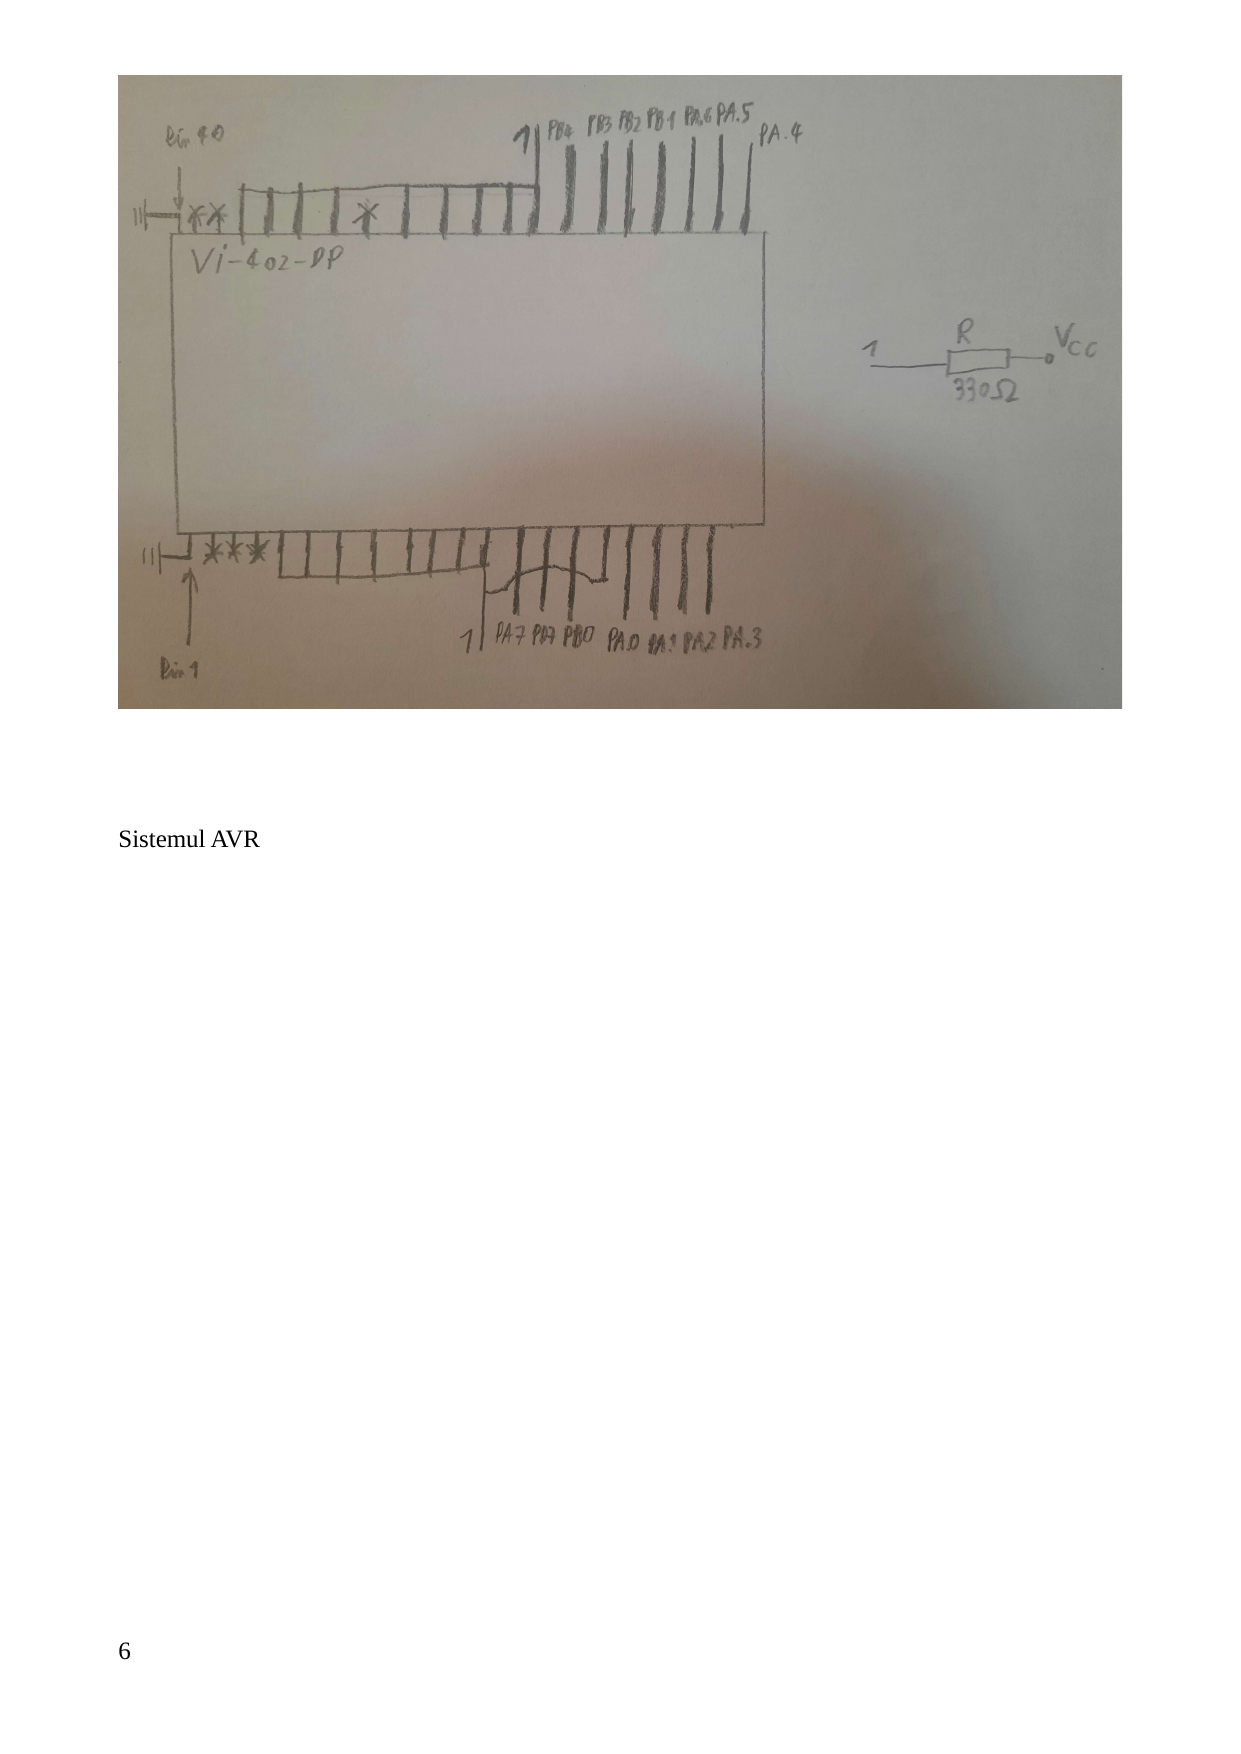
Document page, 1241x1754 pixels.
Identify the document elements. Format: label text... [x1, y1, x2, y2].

text Sistemul AVR [118, 824, 1122, 853]
